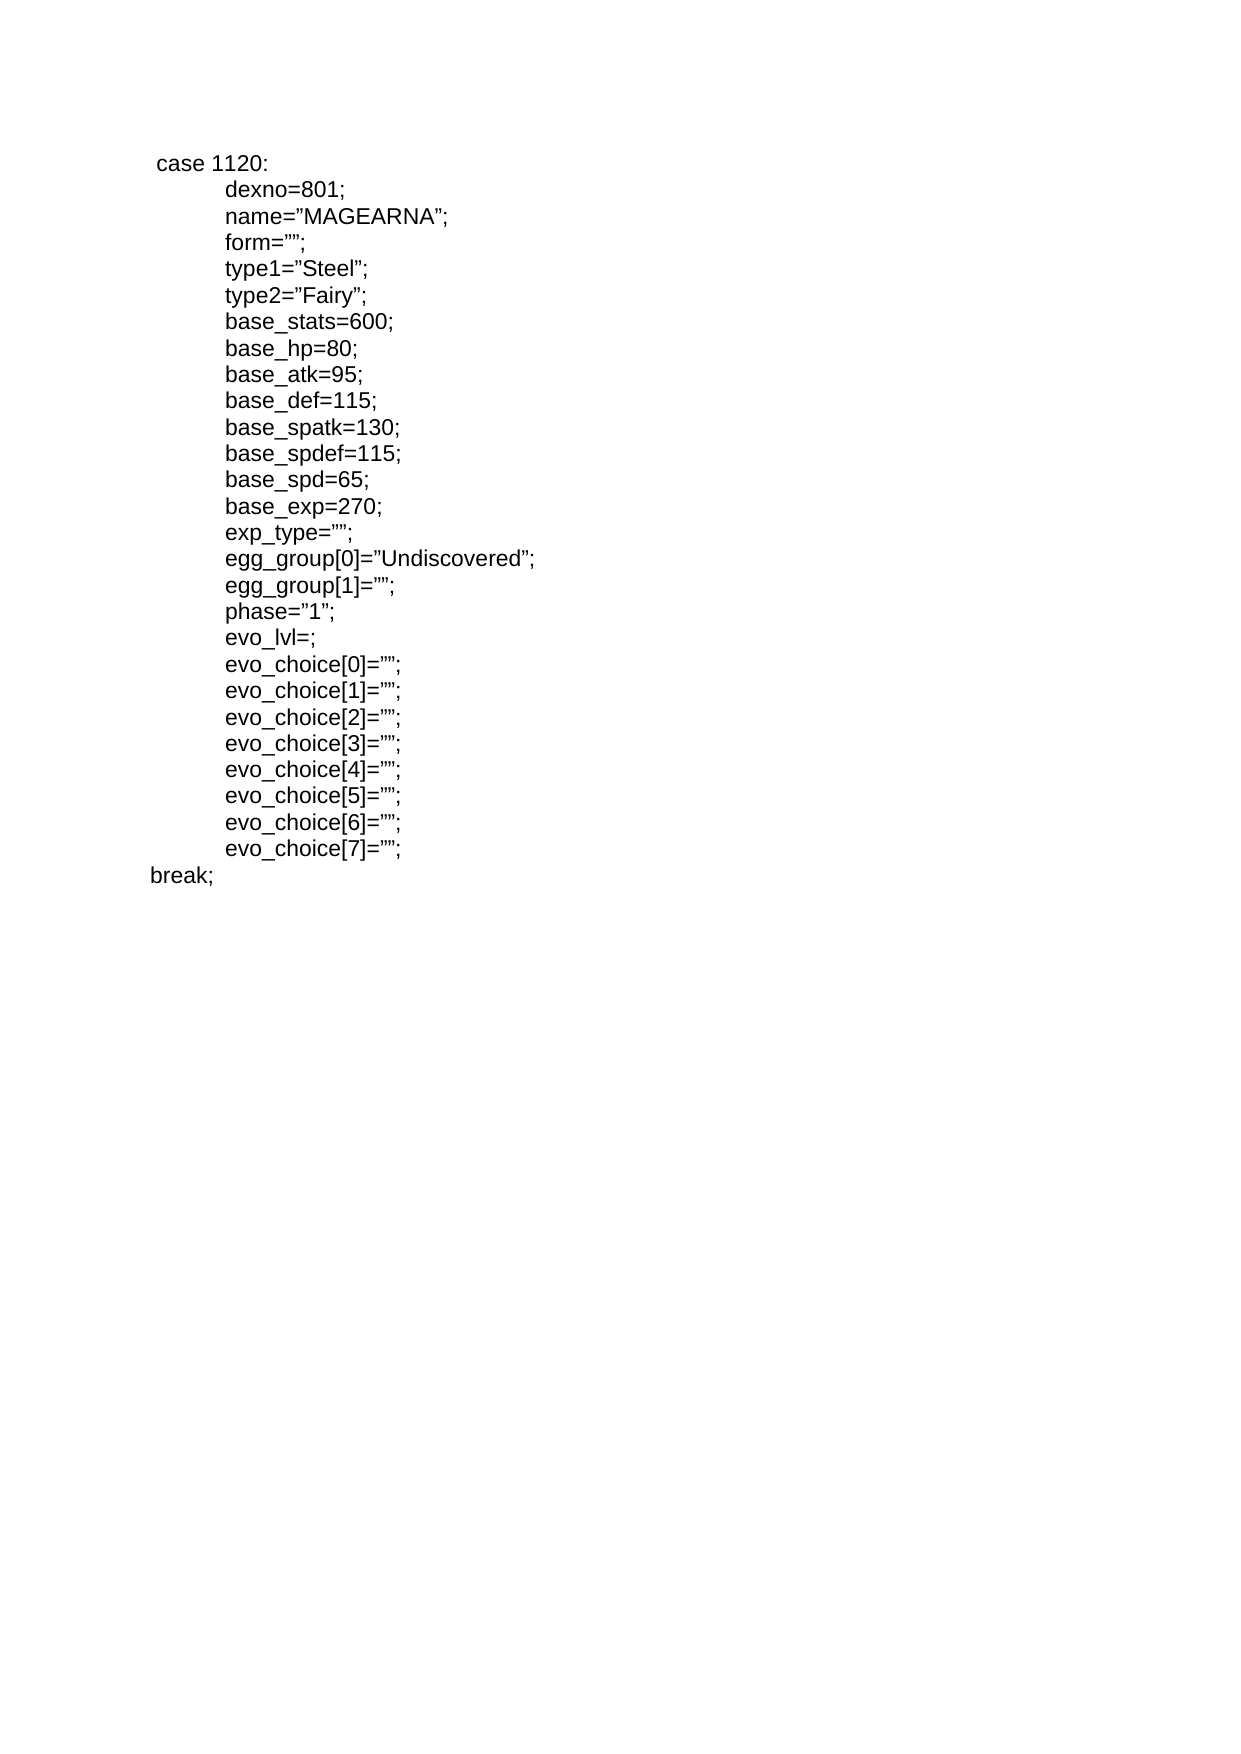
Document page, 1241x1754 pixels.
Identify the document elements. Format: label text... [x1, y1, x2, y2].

text form=””; [150, 229, 1090, 255]
text exp_type=””; [150, 519, 1090, 545]
text evo_choice[7]=””; [150, 835, 1090, 862]
text evo_choice[0]=””; [150, 651, 1090, 677]
text base_atk=95; [150, 361, 1090, 387]
text evo_choice[4]=””; [150, 756, 1090, 782]
text type2=”Fairy”; [150, 282, 1090, 308]
text phase=”1”; [150, 598, 1090, 624]
text case 1120: [150, 150, 1090, 176]
text evo_lvl=; [150, 624, 1090, 651]
text base_stats=600; [150, 308, 1090, 334]
text name=”MAGEARNA”; [150, 203, 1090, 229]
text evo_choice[1]=””; [150, 677, 1090, 703]
text evo_choice[3]=””; [150, 730, 1090, 756]
text evo_choice[5]=””; [150, 782, 1090, 809]
text evo_choice[2]=””; [150, 703, 1090, 730]
text egg_group[0]=”Undiscovered”; [150, 545, 1090, 572]
text base_spatk=130; [150, 413, 1090, 440]
text base_hp=80; [150, 334, 1090, 361]
text base_def=115; [150, 387, 1090, 413]
text dexno=801; [150, 176, 1090, 203]
text base_exp=270; [150, 493, 1090, 519]
text base_spd=65; [150, 466, 1090, 493]
text evo_choice[6]=””; [150, 809, 1090, 835]
text base_spdef=115; [150, 440, 1090, 466]
text egg_group[1]=””; [150, 572, 1090, 598]
text type1=”Steel”; [150, 255, 1090, 282]
text break; [150, 862, 1090, 888]
